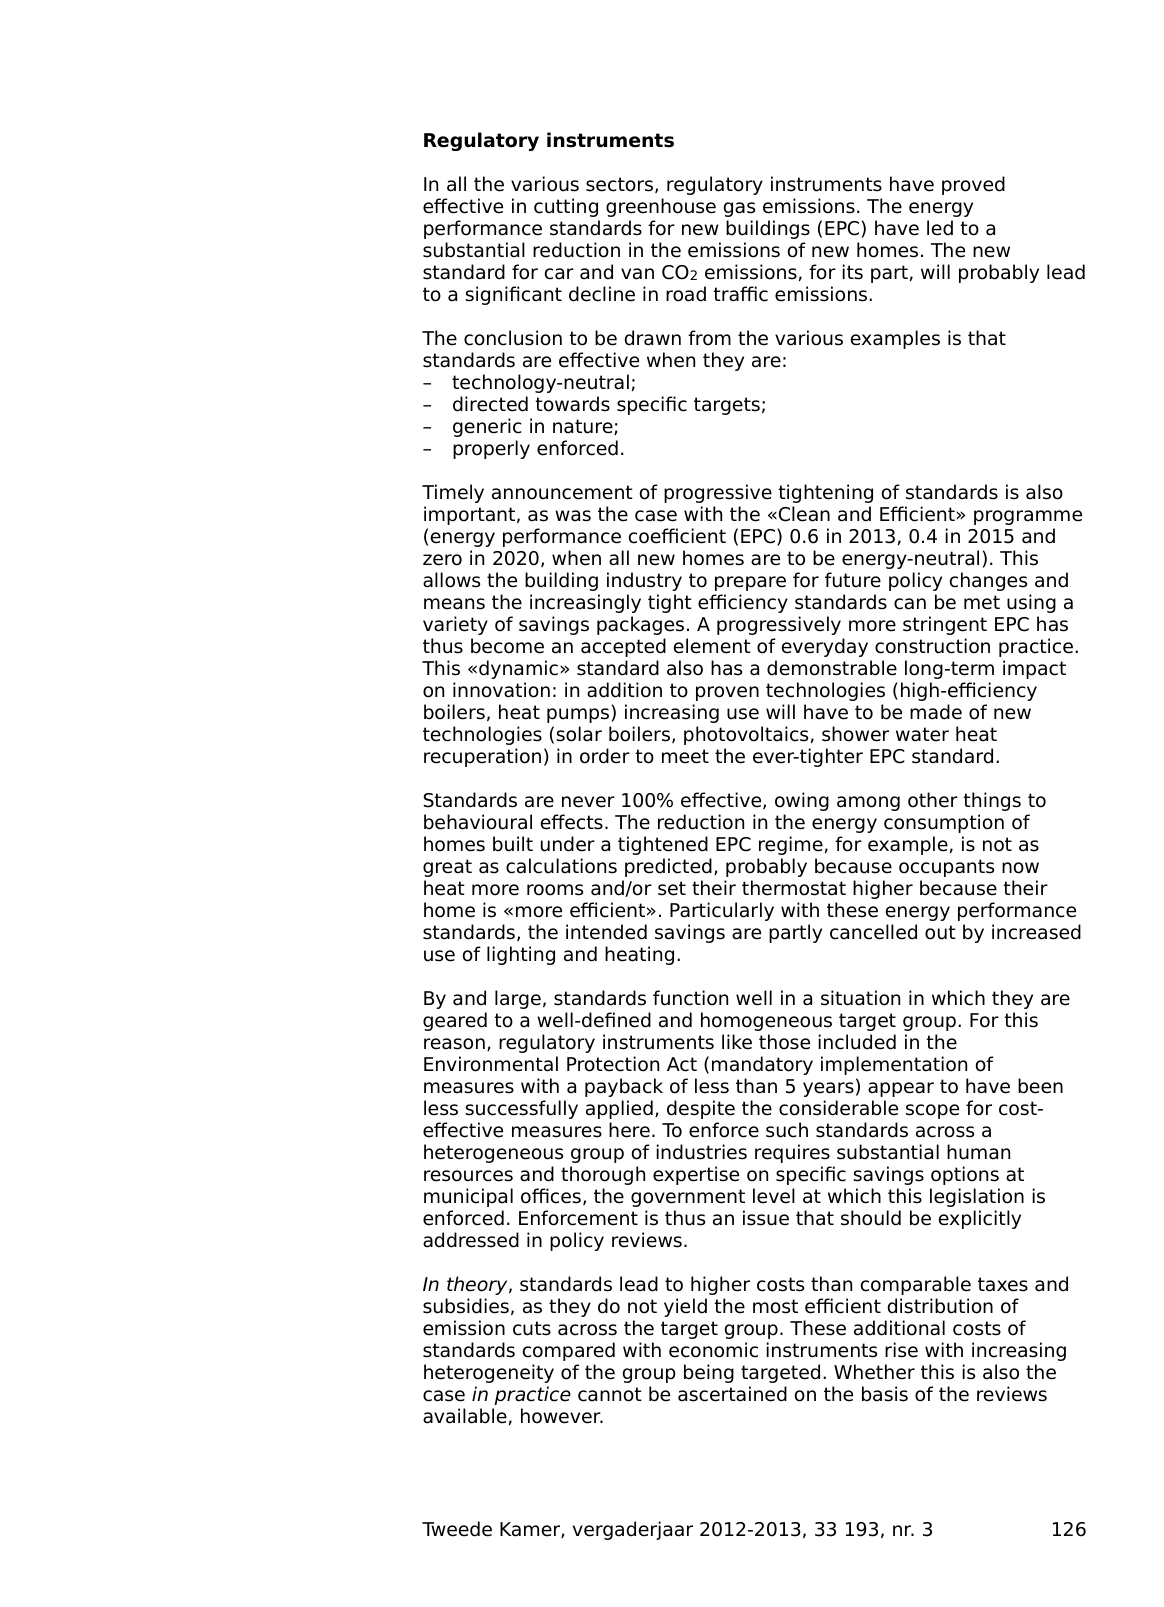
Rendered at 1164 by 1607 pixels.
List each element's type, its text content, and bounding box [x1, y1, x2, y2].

text In theory, standards lead to higher costs than comparable taxes and subsidies, as they do not yield the most efficient distribution of emission cuts across the target group. These additional costs of standards compared with economic instruments rise with increasing heterogeneity of the group being targeted. Whether this is also the case in practice cannot be ascertained on the basis of the reviews available, however. [422, 1274, 1087, 1428]
text By and large, standards function well in a situation in which they are geared to a well-defined and homogeneous target group. For this reason, regulatory instruments like those included in the Environmental Protection Act (mandatory implementation of measures with a payback of less than 5 years) appear to have been less successfully applied, despite the considerable scope for cost-effective measures here. To enforce such standards across a heterogeneous group of industries requires substantial human resources and thorough expertise on specific savings options at municipal offices, the government level at which this legislation is enforced. Enforcement is thus an issue that should be explicitly addressed in policy reviews. [422, 988, 1087, 1252]
text The conclusion to be drawn from the various examples is that standards are effective when they are: [422, 328, 1087, 372]
text In all the various sectors, regulatory instruments have proved effective in cutting greenhouse gas emissions. The energy performance standards for new buildings (EPC) have led to a substantial reduction in the emissions of new homes. The new standard for car and van CO2 emissions, for its part, will probably lead to a significant decline in road traffic emissions. [422, 174, 1087, 306]
text – technology-neutral; [422, 372, 1087, 394]
subtitle Regulatory instruments [422, 130, 1087, 152]
text – directed towards specific targets; [422, 394, 1087, 416]
text Standards are never 100% effective, owing among other things to behavioural effects. The reduction in the energy consumption of homes built under a tightened EPC regime, for example, is not as great as calculations predicted, probably because occupants now heat more rooms and/or set their thermostat higher because their home is «more efficient». Particularly with these energy performance standards, the intended savings are partly cancelled out by increased use of lighting and heating. [422, 790, 1087, 966]
text Timely announcement of progressive tightening of standards is also important, as was the case with the «Clean and Efficient» programme (energy performance coefficient (EPC) 0.6 in 2013, 0.4 in 2015 and zero in 2020, when all new homes are to be energy-neutral). This allows the building industry to prepare for future policy changes and means the increasingly tight efficiency standards can be met using a variety of savings packages. A progressively more stringent EPC has thus become an accepted element of everyday construction practice. This «dynamic» standard also has a demonstrable long-term impact on innovation: in addition to proven technologies (high-efficiency boilers, heat pumps) increasing use will have to be made of new technologies (solar boilers, photovoltaics, shower water heat recuperation) in order to meet the ever-tighter EPC standard. [422, 482, 1087, 768]
text – generic in nature; [422, 416, 1087, 438]
text – properly enforced. [422, 438, 1087, 460]
